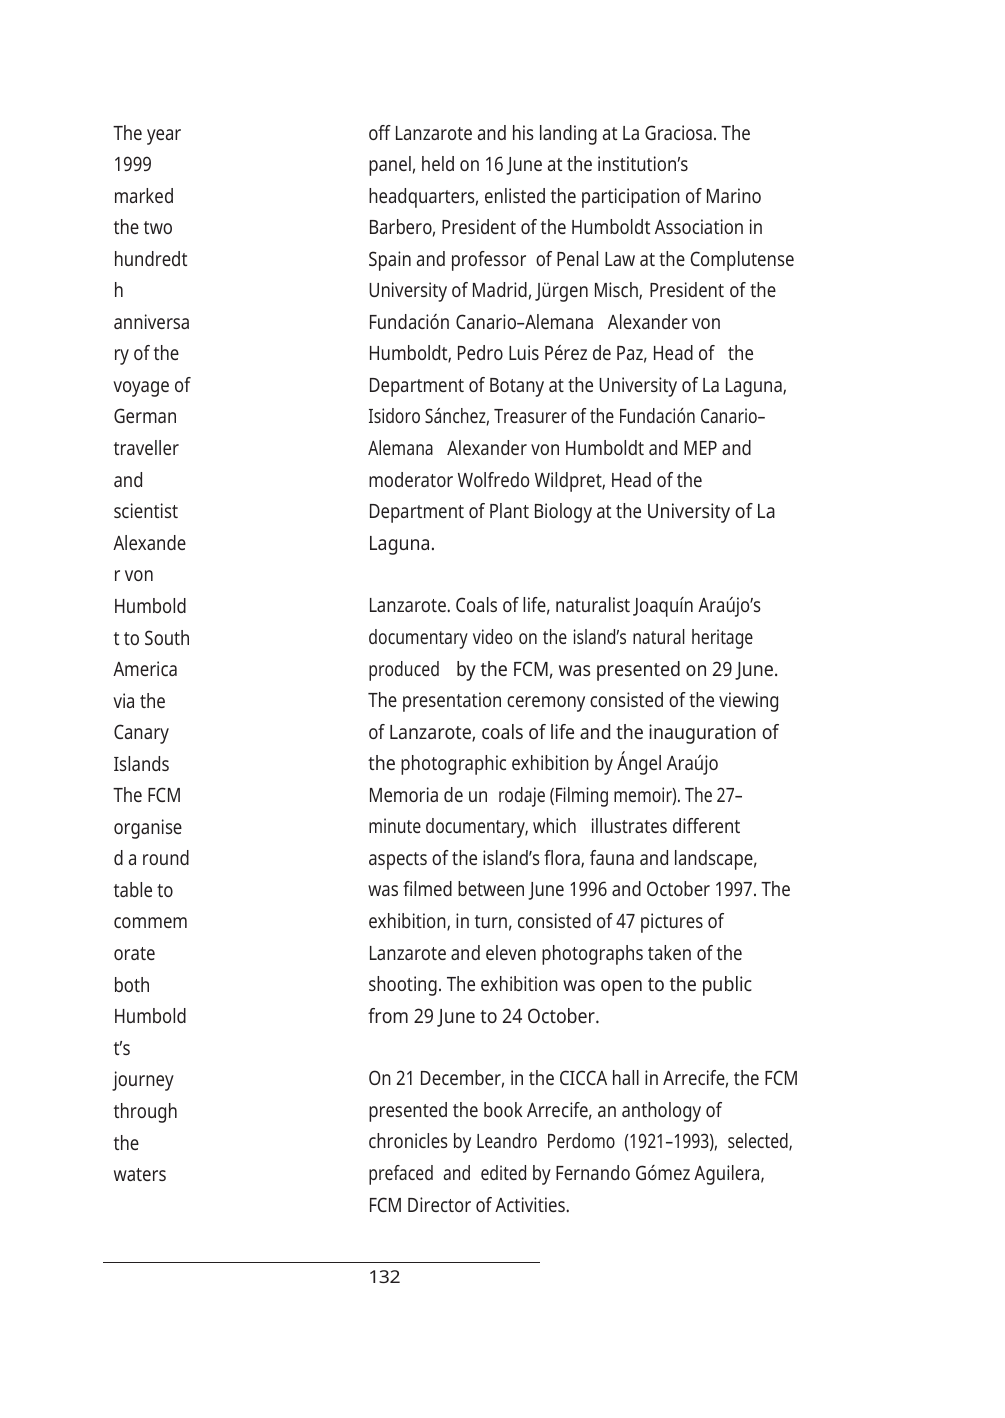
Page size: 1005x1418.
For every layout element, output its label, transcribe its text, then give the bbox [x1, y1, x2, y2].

text off Lanzarote and his landing at La Graciosa. The panel, held on 16 June at the institution’s headquarters, enlisted the participation of Marino Barbero, President of the Humboldt Association in Spain and professor of Penal Law at the Complutense University of Madrid, Jürgen Misch, President of the Fundación Canario–Alemana Alexander von Humboldt, Pedro Luis Pérez de Paz, Head of the Department of Botany at the University of La Laguna, Isidoro Sánchez, Treasurer of the Fundación Canario–Alemana Alexander von Humboldt and MEP and moderator Wolfredo Wildpret, Head of the Department of Plant Biology at the University of La Laguna. [368, 119, 797, 556]
text The presentation ceremony consisted of the viewing of Lanzarote, coals of life and the inauguration of the photographic exhibition by Ángel Araújo Memoria de un rodaje (Filming memoir). The 27–minute documentary, which illustrates different aspects of the island’s flora, fauna and landscape, was filmed between June 1996 and October 1997. The exhibition, in turn, consisted of 47 pictures of Lanzarote and eleven photographs taken of the shooting. The exhibition was open to the public from 29 June to 24 October. [368, 686, 793, 1029]
text On 21 December, in the CICCA hall in Arrecife, the FCM presented the book Arrecife, an anthology of chronicles by Leandro Perdomo (1921–1993), selected, prefaced and edited by Fernando Gómez Aguilera, FCM Director of Activities. [368, 1065, 802, 1218]
text 132 [368, 1265, 960, 1289]
text The year 1999 marked the two hundredth anniversary of the voyage of German traveller and scientist Alexander von Humboldt to South America via the Canary Islands The FCM organised a round table to commemorate both Humboldt’s journey through the waters [113, 119, 191, 1187]
text Lanzarote. Coals of life, naturalist Joaquín Araújo’s documentary video on the island’s natural heritage produced by the FCM, was presented on 29 June. [368, 592, 783, 682]
